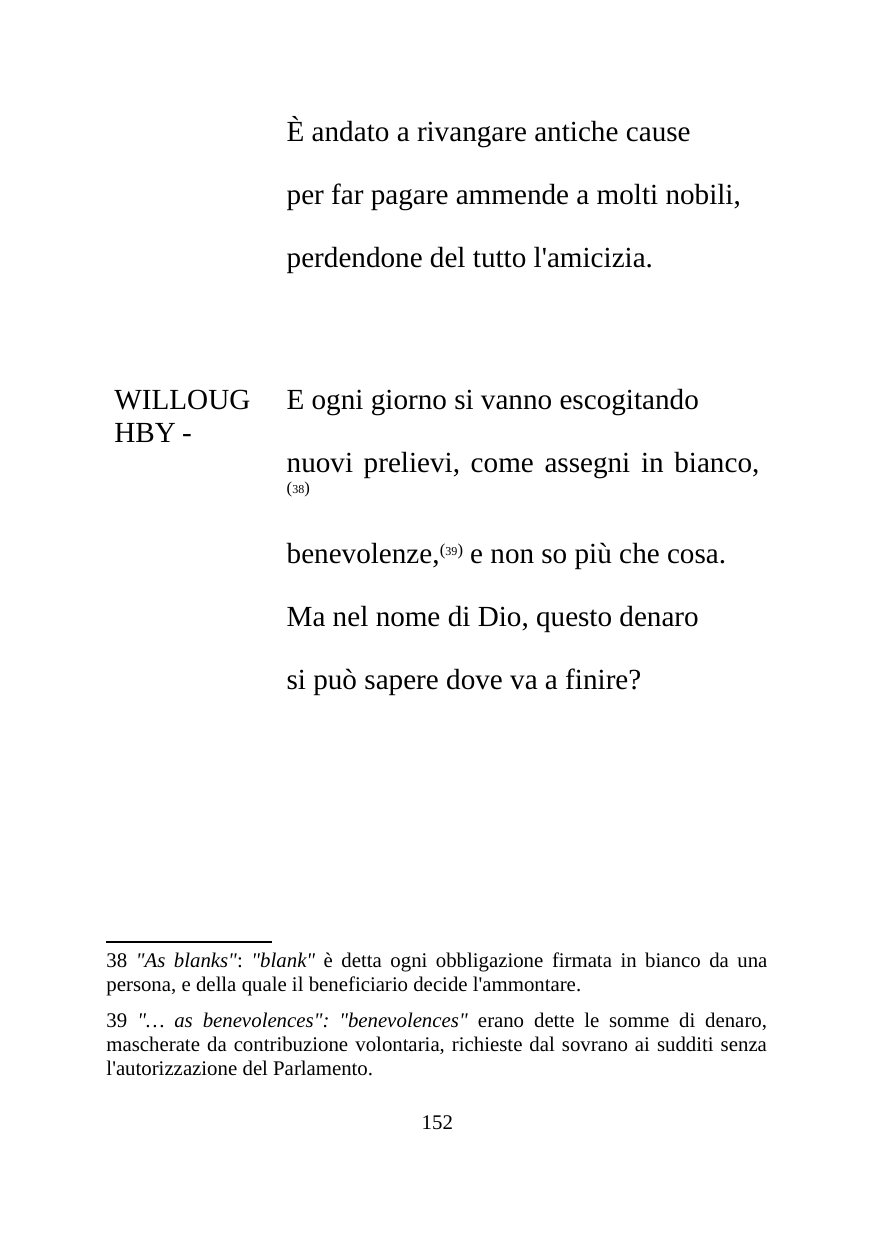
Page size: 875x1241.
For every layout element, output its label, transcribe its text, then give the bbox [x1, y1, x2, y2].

table_cell WILLOUGHBY - [106, 374, 279, 796]
table_cell E ogni giorno si vanno escogitando nuovi prelievi, come assegni in bianco,() benevolenze,() e non so più che cosa. Ma nel nome di Dio, questo denaro si può sapere dove va a finire? [279, 374, 768, 796]
table_cell [106, 106, 279, 374]
table_cell È andato a rivangare antiche cause per far pagare ammende a molti nobili, perdendone del tutto l'amicizia. [279, 106, 768, 374]
